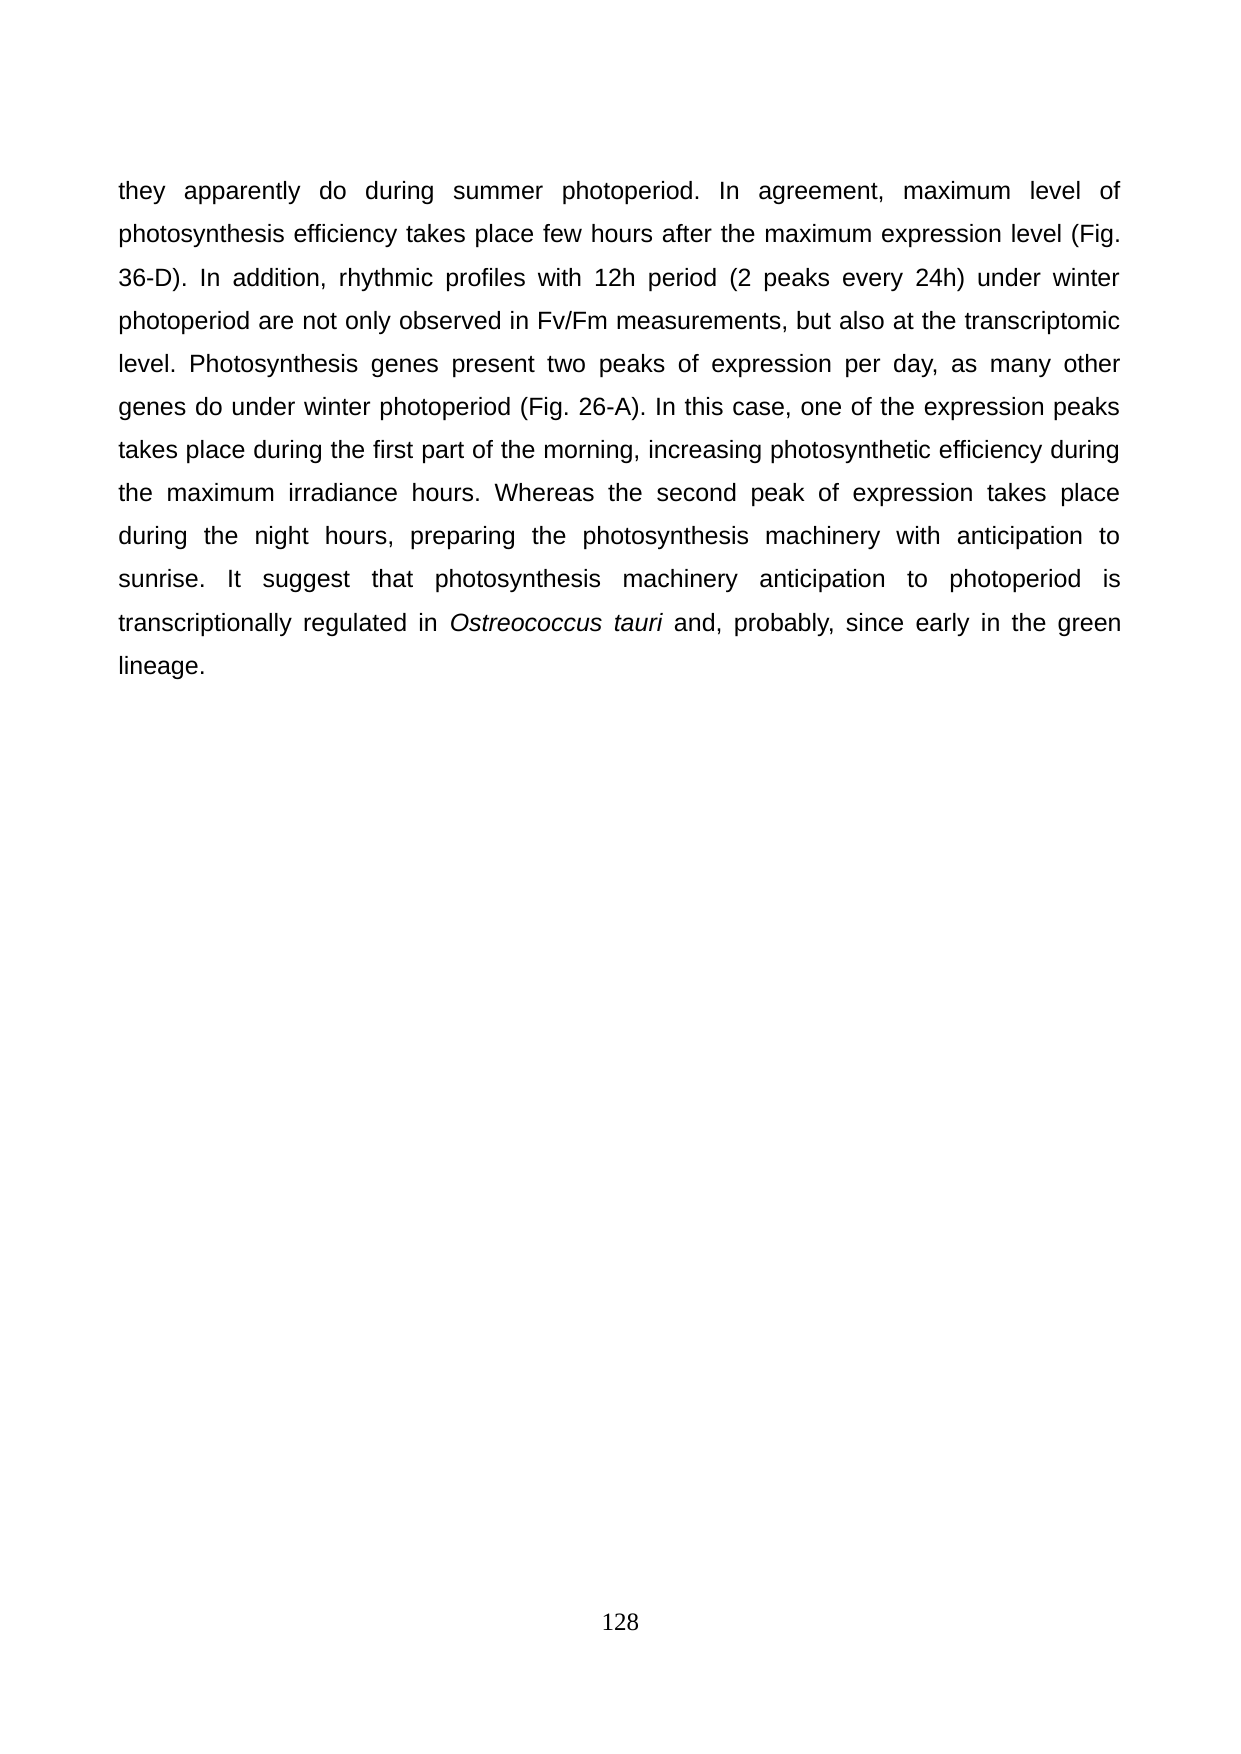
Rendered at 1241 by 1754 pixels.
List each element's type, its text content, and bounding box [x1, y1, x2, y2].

text they apparently do during summer photoperiod. In agreement, maximum level of photosynthesis efficiency takes place few hours after the maximum expression level (Fig. 36-D). In addition, rhythmic profiles with 12h period (2 peaks every 24h) under winter photoperiod are not only observed in Fv/Fm measurements, but also at the transcriptomic level. Photosynthesis genes present two peaks of expression per day, as many other genes do under winter photoperiod (Fig. 26-A). In this case, one of the expression peaks takes place during the first part of the morning, increasing photosynthetic efficiency during the maximum irradiance hours. Whereas the second peak of expression takes place during the night hours, preparing the photosynthesis machinery with anticipation to sunrise. It suggest that photosynthesis machinery anticipation to photoperiod is transcriptionally regulated in Ostreococcus tauri and, probably, since early in the green lineage. [118, 176, 1122, 679]
